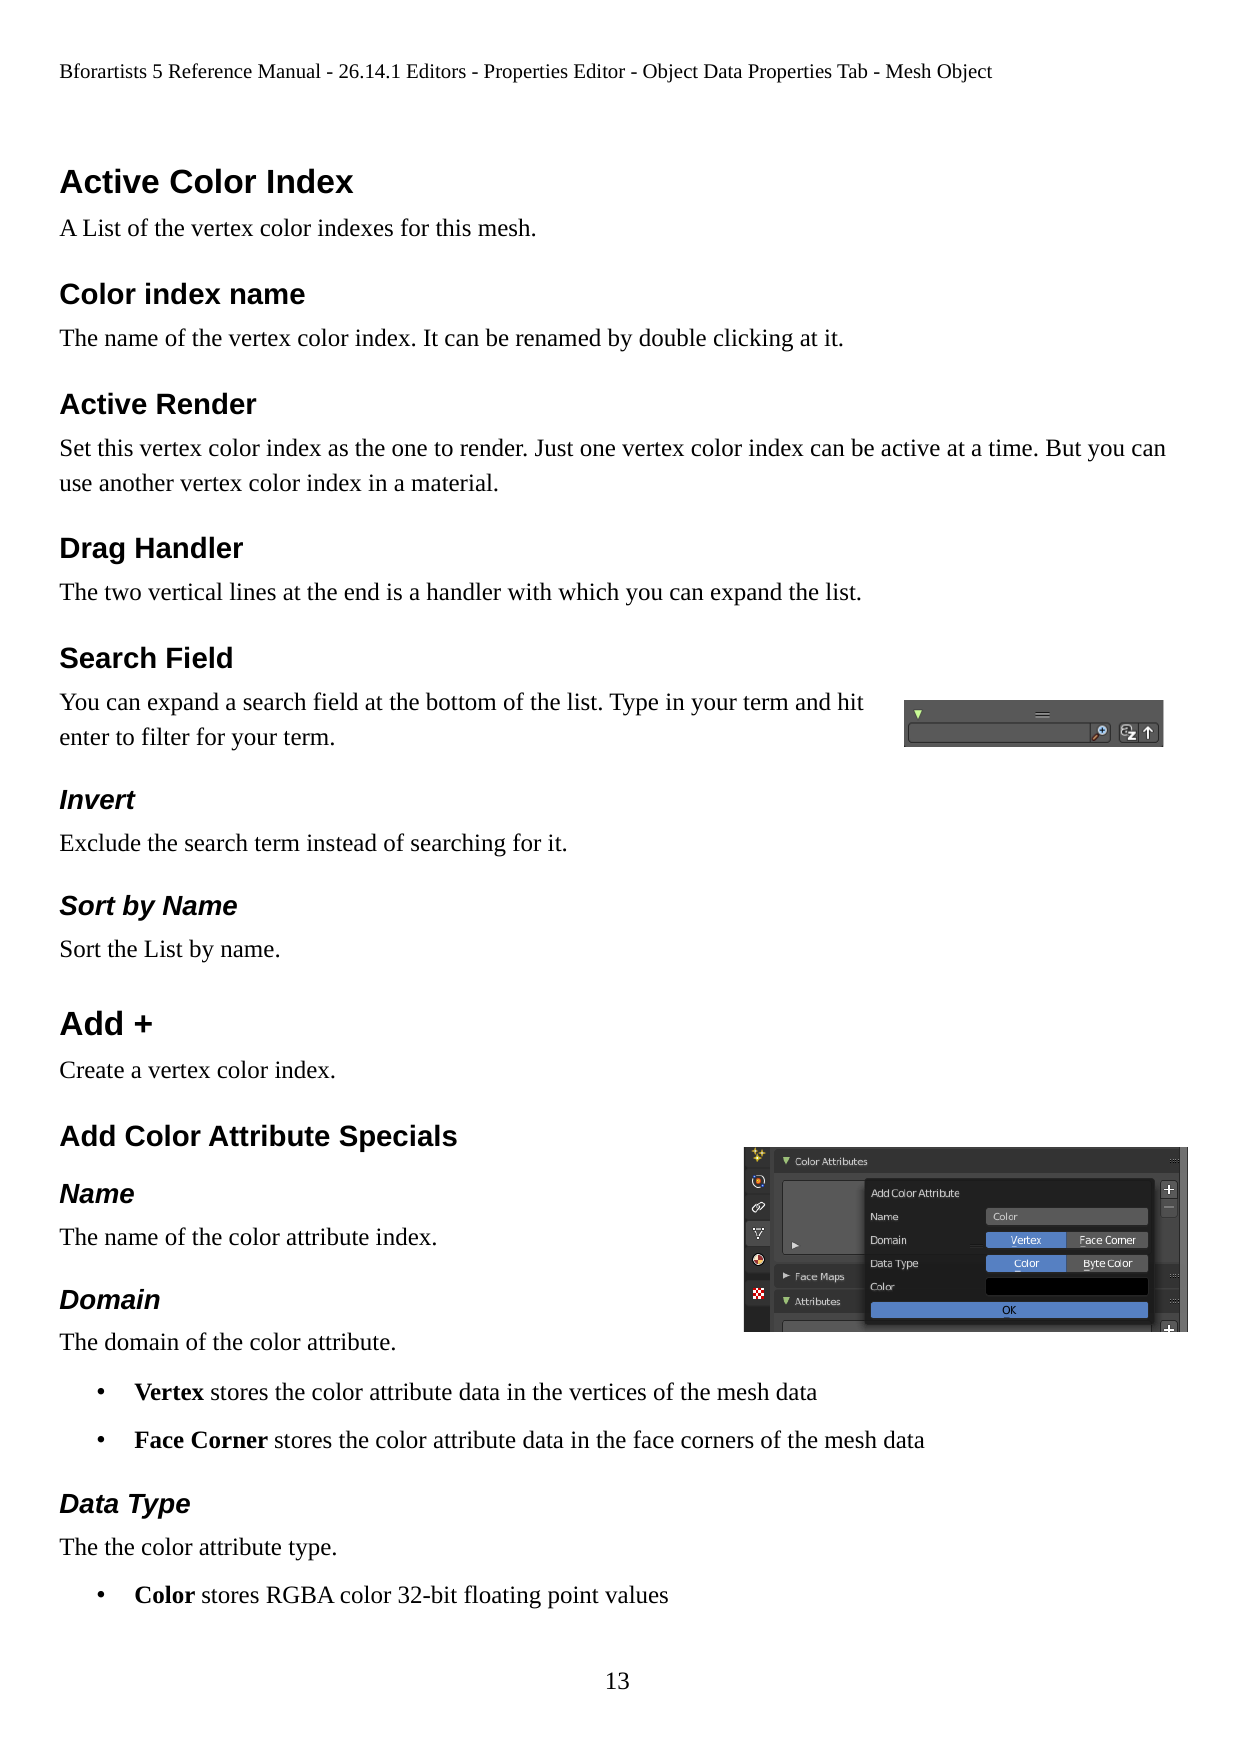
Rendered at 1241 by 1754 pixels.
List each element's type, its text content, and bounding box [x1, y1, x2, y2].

subtitle Sort by Name [59, 889, 1181, 921]
subtitle Drag Handler [59, 531, 1181, 565]
subtitle Add + [59, 1004, 1181, 1042]
subtitle Color index name [59, 277, 1181, 311]
text Set this vertex color index as the one to render. Just one vertex color index can be active at a time. But you can use another vertex color index in a material. [59, 433, 1181, 496]
subtitle Search Field [59, 641, 1181, 675]
text A List of the vertex color indexes for this mesh. [59, 213, 1181, 242]
text You can expand a search field at the bottom of the list. Type in your term and hit enter to filter for your term. [59, 687, 1181, 751]
subtitle Active Render [59, 387, 1181, 421]
subtitle Data Type [59, 1487, 1181, 1519]
text The the color attribute type. [59, 1532, 1181, 1560]
picture [743, 1147, 1188, 1332]
subtitle Active Color Index [59, 162, 1181, 201]
text The two vertical lines at the end is a handler with which you can expand the list. [59, 577, 1181, 606]
list Face Corner stores the color attribute data in the face corners of the mesh data [97, 1426, 1181, 1454]
subtitle Domain [59, 1283, 743, 1315]
text The domain of the color attribute. [59, 1327, 1181, 1356]
subtitle Invert [59, 783, 1181, 815]
text Exclude the search term instead of searching for it. [59, 828, 1181, 857]
list Vertex stores the color attribute data in the vertices of the mesh data [97, 1377, 1181, 1405]
subtitle Name [59, 1177, 743, 1209]
text The name of the color attribute index. [59, 1222, 743, 1250]
list Color stores RGBA color 32-bit floating point values [97, 1581, 1181, 1609]
subtitle Add Color Attribute Specials [59, 1118, 1181, 1152]
text The name of the vertex color index. It can be renamed by double clicking at it. [59, 323, 1181, 352]
text Create a vertex color index. [59, 1055, 1181, 1083]
picture [904, 700, 1164, 747]
text Sort the List by name. [59, 934, 1181, 962]
